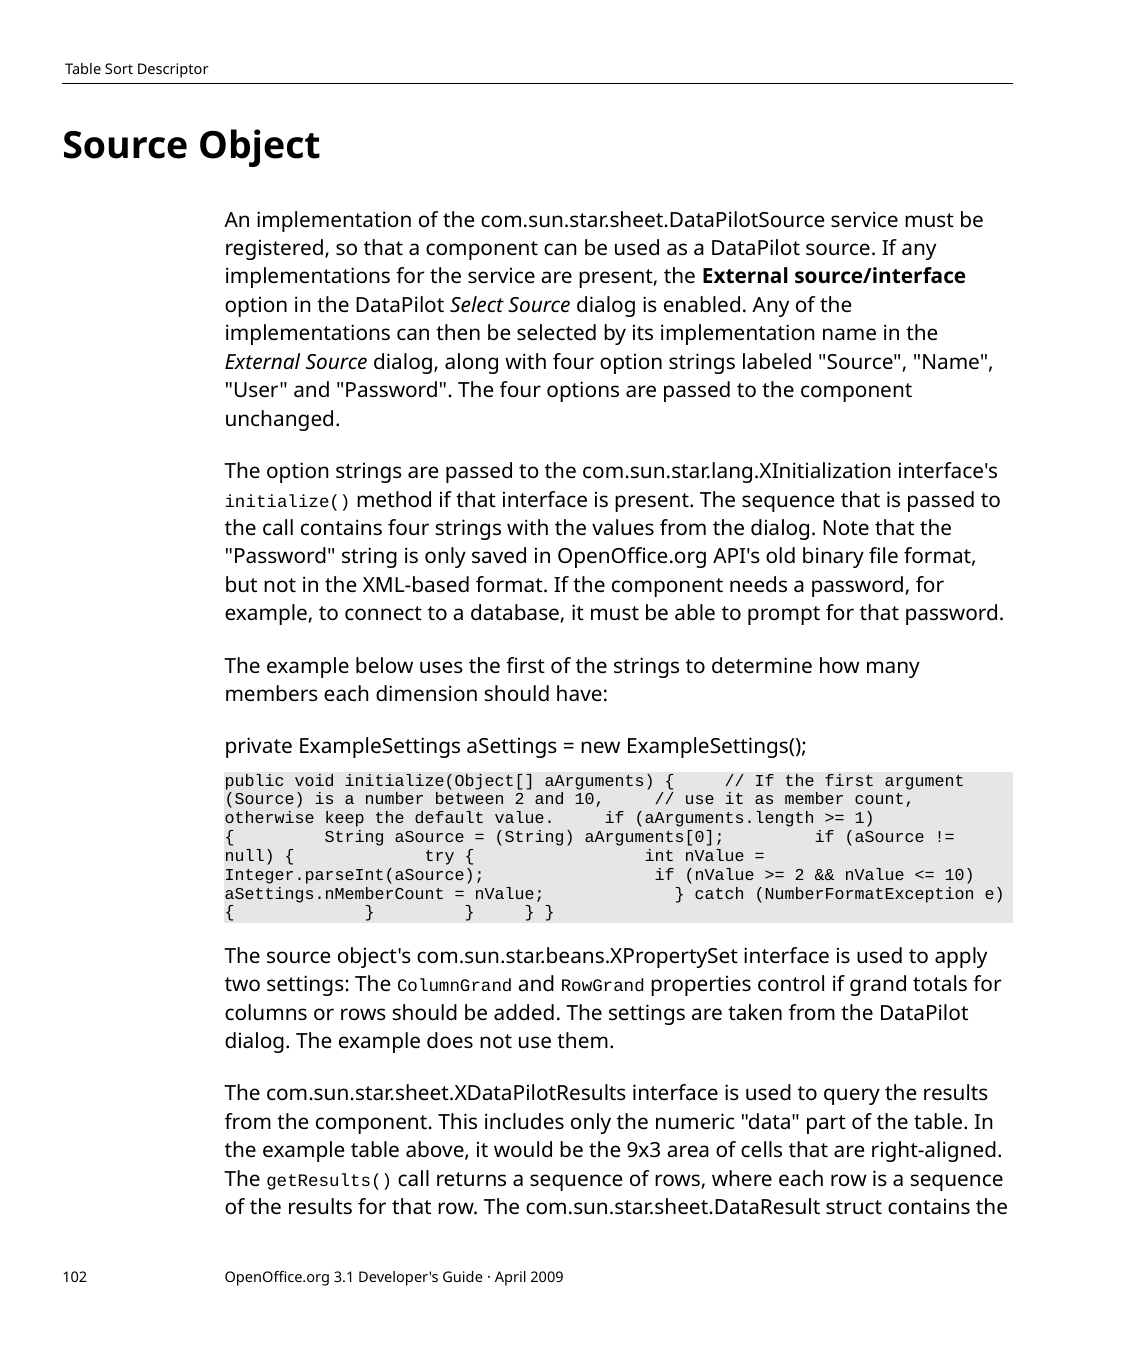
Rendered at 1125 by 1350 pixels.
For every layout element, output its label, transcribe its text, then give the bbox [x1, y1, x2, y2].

text The option strings are passed to the com.sun.star.lang.XInitialization interface's initialize() method if that interface is present. The sequence that is passed to the call contains four strings with the values from the dialog. Note that the "Password" string is only saved in OpenOffice.org API's old binary file format, but not in the XML-based format. If the component needs a password, for example, to connect to a database, it must be able to prompt for that password. [224, 456, 1013, 627]
subtitle Source Object [62, 118, 1013, 169]
text An implementation of the com.sun.star.sheet.DataPilotSource service must be registered, so that a component can be used as a DataPilot source. If any implementations for the service are present, the External source/interface option in the DataPilot Select Source dialog is enabled. Any of the implementations can then be selected by its implementation name in the External Source dialog, along with four option strings labeled "Source", "Name", "User" and "Password". The four options are passed to the component unchanged. [224, 205, 1013, 432]
text public void initialize(Object[] aArguments) { // If the first argument (Source) is a number between 2 and 10, // use it as member count, otherwise keep the default value. if (aArguments.length >= 1) { String aSource = (String) aArguments[0]; if (aSource != null) { try { int nValue = Integer.parseInt(aSource); if (nValue >= 2 && nValue <= 10) aSettings.nMemberCount = nValue; } catch (NumberFormatException e) { } } } } [224, 772, 1013, 923]
text private ExampleSettings aSettings = new ExampleSettings(); [224, 732, 1013, 760]
text The example below uses the first of the strings to determine how many members each dimension should have: [224, 651, 1013, 708]
text The com.sun.star.sheet.XDataPilotResults interface is used to query the results from the component. This includes only the numeric "data" part of the table. In the example table above, it would be the 9x3 area of cells that are right-aligned. The getResults() call returns a sequence of rows, where each row is a sequence of the results for that row. The com.sun.star.sheet.DataResult struct contains the [224, 1078, 1013, 1221]
text The source object's com.sun.star.beans.XPropertySet interface is used to apply two settings: The ColumnGrand and RowGrand properties control if grand totals for columns or rows should be added. The settings are taken from the DataPilot dialog. The example does not use them. [224, 941, 1013, 1054]
